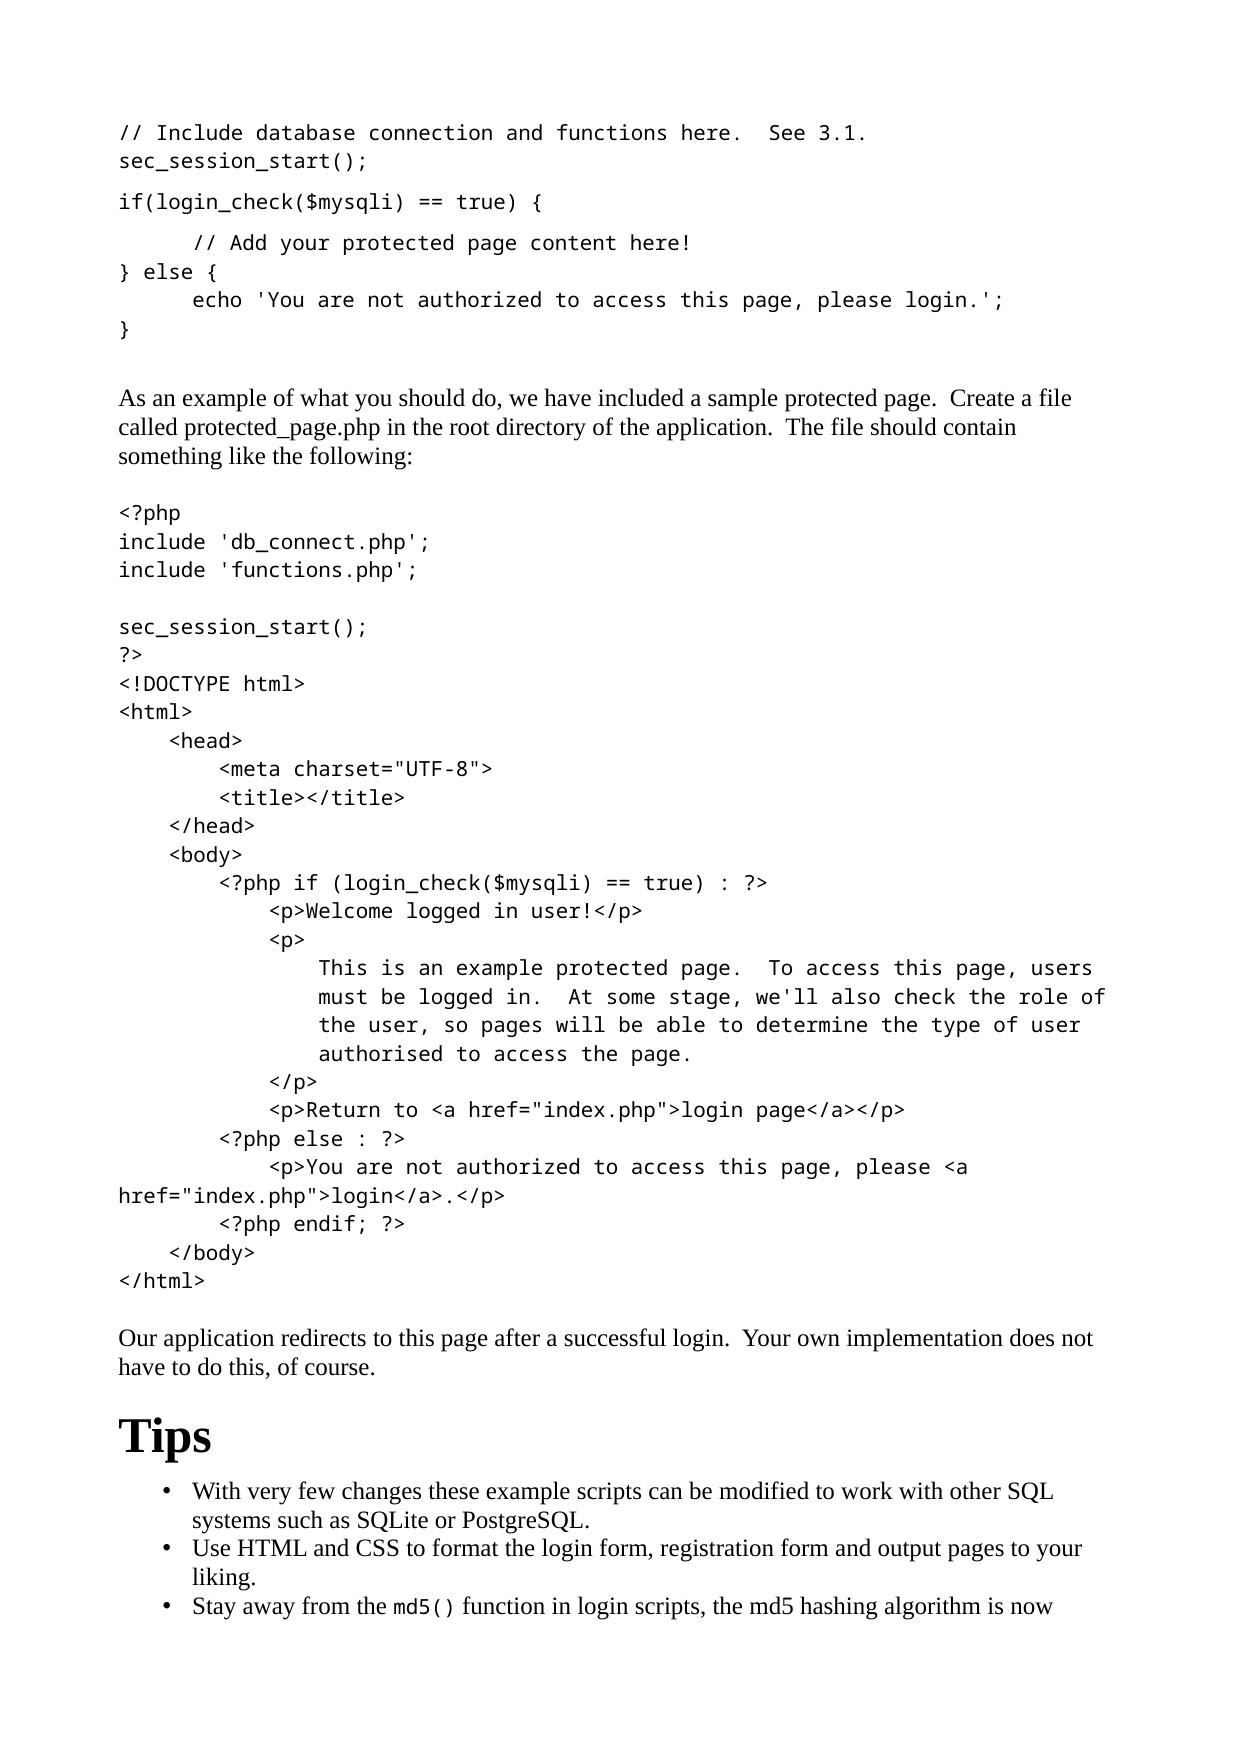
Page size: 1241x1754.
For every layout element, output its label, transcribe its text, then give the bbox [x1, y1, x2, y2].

text </head> [118, 811, 1122, 840]
text <head> [118, 726, 1122, 754]
text // Include database connection and functions here. See 3.1. sec_session_start(); [118, 118, 1122, 175]
text include 'functions.php'; [118, 555, 1122, 584]
text <?php if (login_check($mysqli) == true) : ?> [118, 868, 1122, 897]
list Use HTML and CSS to format the login form, registration form and output pages to your liking. [162, 1533, 1122, 1591]
text sec_session_start(); [118, 612, 1122, 641]
text As an example of what you should do, we have included a sample protected page. Create a file called protected_page.php in the root directory of the application. The file should contain something like the following: [118, 383, 1122, 470]
text <p>Welcome logged in user!</p> [118, 897, 1122, 925]
text <p>Return to <a href="index.php">login page</a></p> [118, 1096, 1122, 1124]
text Our application redirects to this page after a successful login. Your own implementation does not have to do this, of course. [118, 1323, 1122, 1381]
text <?php [118, 498, 1122, 527]
text <?php else : ?> [118, 1124, 1122, 1152]
text <body> [118, 840, 1122, 868]
text must be logged in. At some stage, we'll also check the role of [118, 982, 1122, 1010]
text <!DOCTYPE html> [118, 669, 1122, 697]
text </html> [118, 1266, 1122, 1295]
text // Add your protected page content here! } else { echo 'You are not authorized to access this page, please login.'; } [118, 228, 1122, 342]
text ?> [118, 641, 1122, 669]
text <title></title> [118, 783, 1122, 811]
text authorised to access the page. [118, 1039, 1122, 1067]
text <p> [118, 925, 1122, 953]
text if(login_check($mysqli) == true) { [118, 187, 1122, 216]
text </body> [118, 1238, 1122, 1266]
list Stay away from the md5() function in login scripts, the md5 hashing algorithm is now [162, 1591, 1122, 1620]
text </p> [118, 1067, 1122, 1096]
text <p>You are not authorized to access this page, please <a href="index.php">login</a>.</p> [118, 1152, 1122, 1209]
subtitle Tips [118, 1406, 1122, 1463]
text <html> [118, 697, 1122, 726]
text This is an example protected page. To access this page, users [118, 953, 1122, 982]
text the user, so pages will be able to determine the type of user [118, 1010, 1122, 1039]
text <meta charset="UTF-8"> [118, 754, 1122, 783]
text include 'db_connect.php'; [118, 527, 1122, 555]
list With very few changes these example scripts can be modified to work with other SQL systems such as SQLite or PostgreSQL. [162, 1476, 1122, 1533]
text <?php endif; ?> [118, 1209, 1122, 1238]
